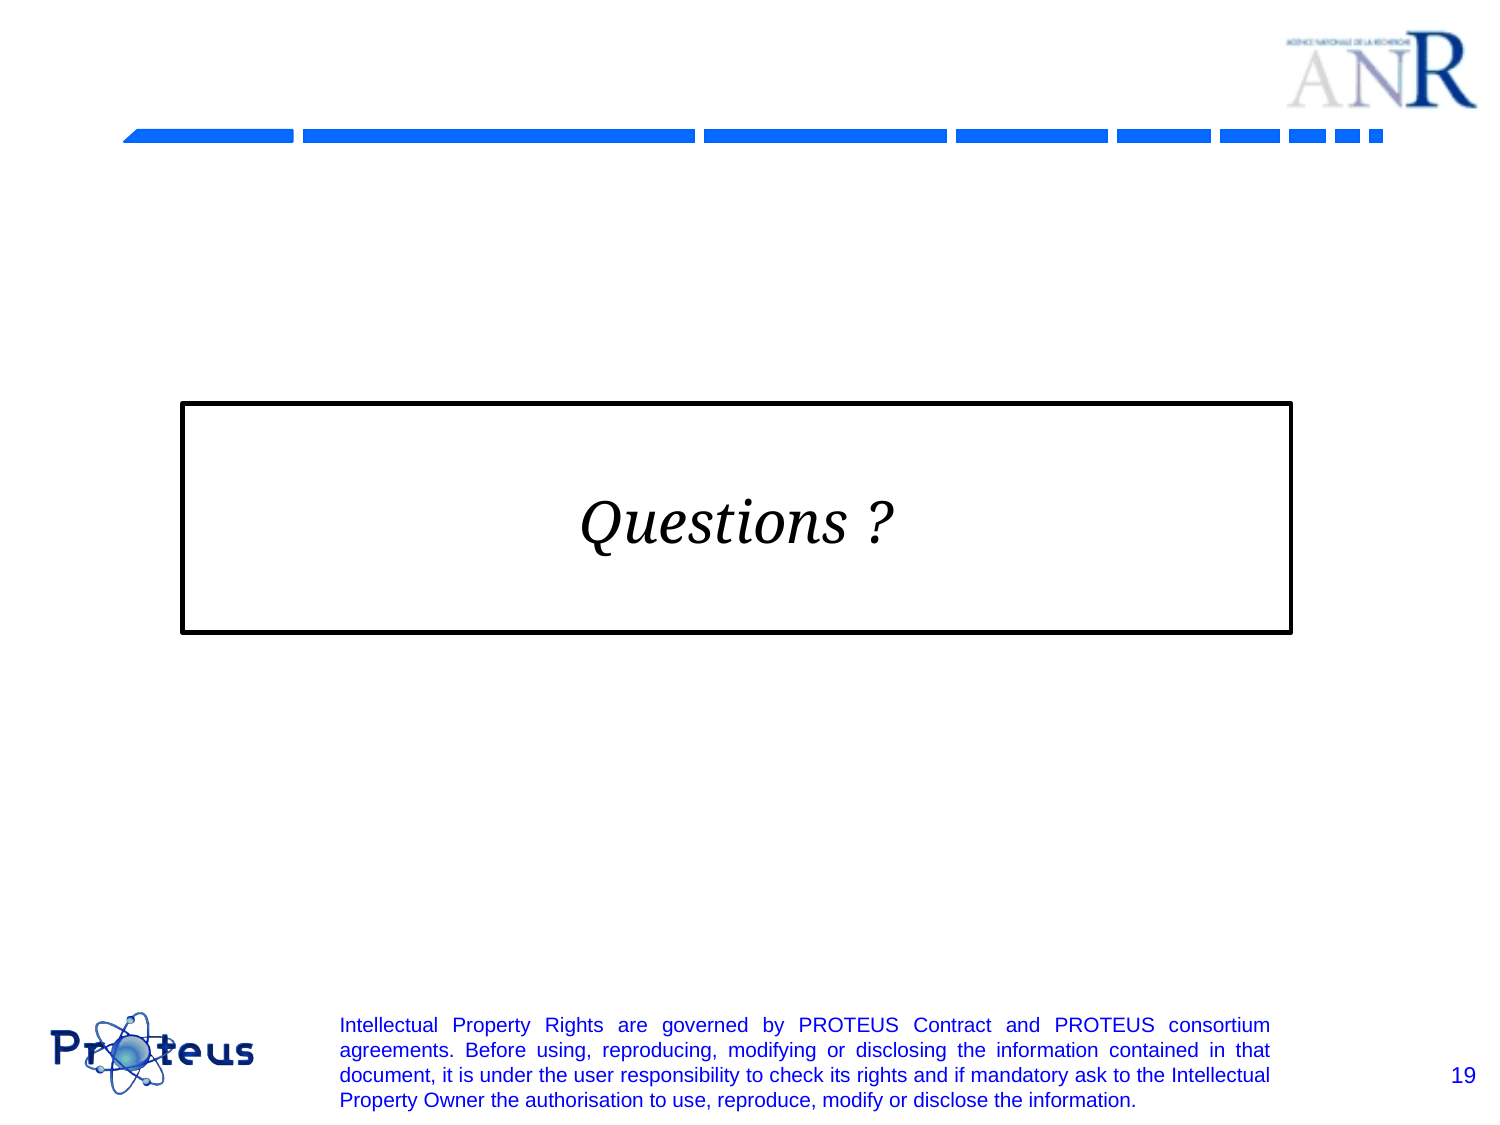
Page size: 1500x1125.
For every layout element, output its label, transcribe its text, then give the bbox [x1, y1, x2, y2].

picture [1281, 27, 1484, 115]
text_box Questions ? [182, 403, 1292, 633]
picture [35, 1003, 272, 1101]
